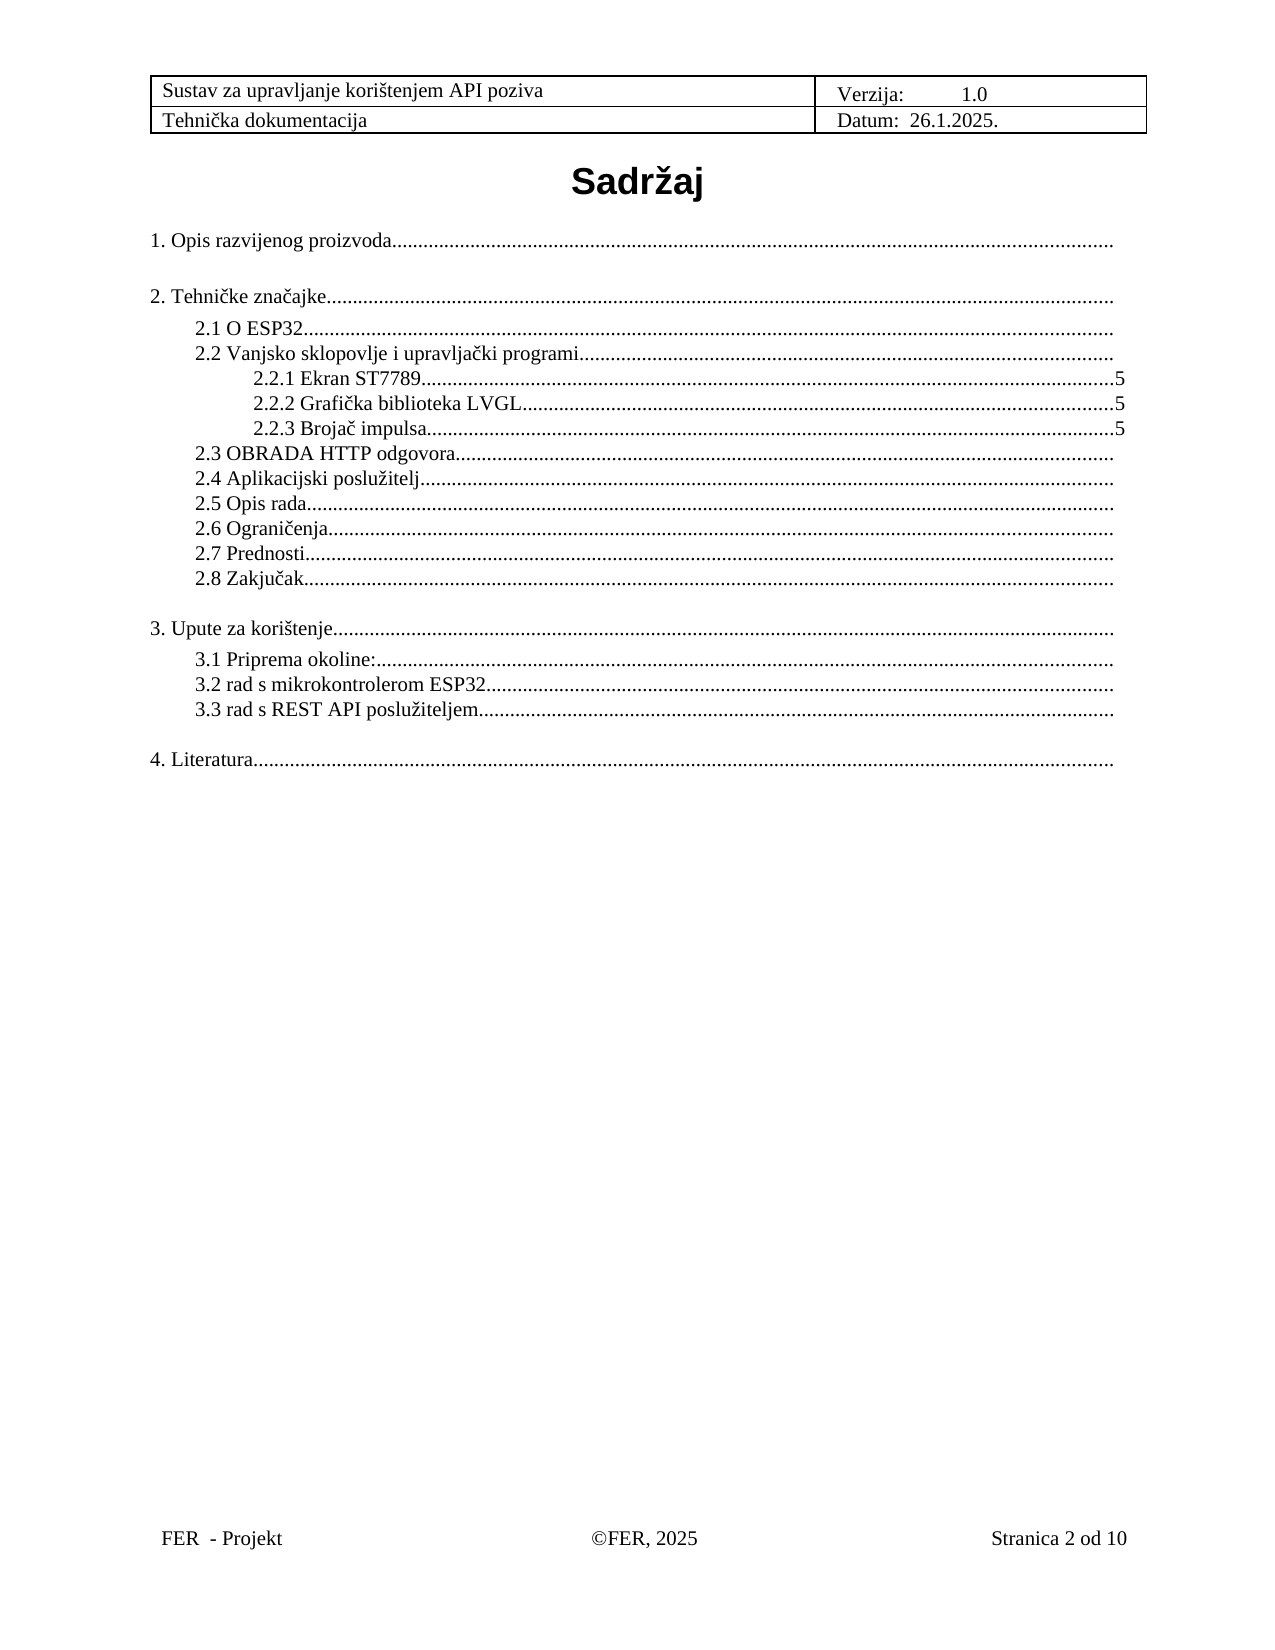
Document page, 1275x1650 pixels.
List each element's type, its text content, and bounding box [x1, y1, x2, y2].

text 2.2 Vanjsko sklopovlje i upravljački programi 5 [195, 339, 1050, 364]
text 2.1 O ESP32 4 [195, 314, 1050, 339]
text 3. Upute za korištenje 8 [150, 614, 1050, 639]
text 2.2.3 Brojač impulsa 5 [253, 414, 1125, 439]
text 1. Opis razvijenog proizvoda 3 [150, 227, 1050, 252]
title Sadržaj [150, 159, 1125, 202]
text 2.6 Ograničenja 7 [195, 514, 1050, 539]
text 2. Tehničke značajke 4 [150, 283, 1050, 308]
text 3.1 Priprema okoline: 8 [195, 646, 1050, 671]
text 2.8 Zakjučak 7 [195, 564, 1050, 589]
text 2.3 OBRADA HTTP odgovora 6 [195, 439, 1050, 464]
text 2.2.1 Ekran ST7789 5 [253, 364, 1125, 389]
text 3.2 rad s mikrokontrolerom ESP32 8 [195, 671, 1050, 696]
text 2.4 Aplikacijski poslužitelj 6 [195, 464, 1050, 489]
text 2.5 Opis rada 6 [195, 489, 1050, 514]
text 4. Literatura 9 [150, 746, 1050, 771]
text 2.7 Prednosti 7 [195, 539, 1050, 564]
text 3.3 rad s REST API poslužiteljem 8 [195, 696, 1050, 721]
text 2.2.2 Grafička biblioteka LVGL 5 [253, 389, 1125, 414]
